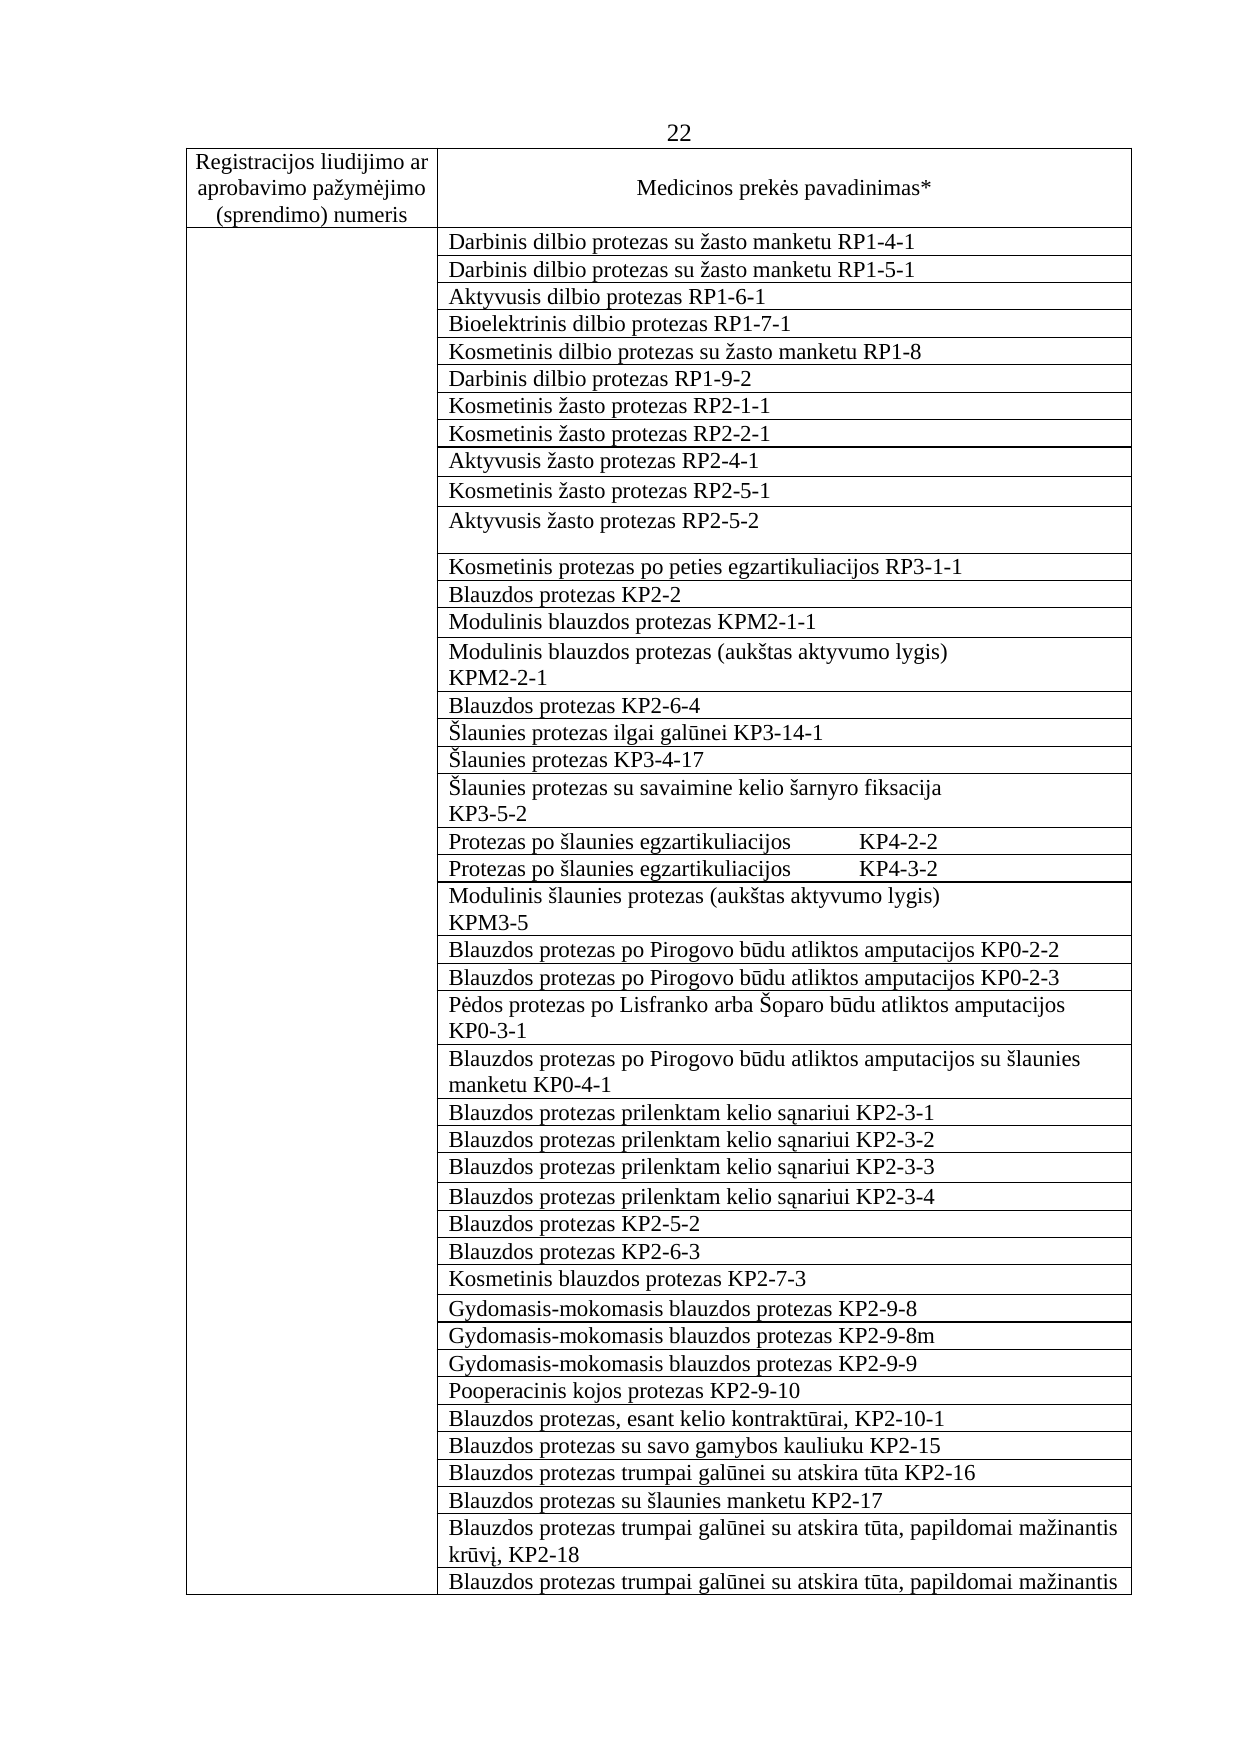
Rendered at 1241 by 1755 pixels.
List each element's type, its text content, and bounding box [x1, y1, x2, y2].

table_cell [177, 309, 186, 337]
table_cell [187, 827, 437, 854]
table_cell [187, 1376, 437, 1404]
table_cell [177, 1376, 186, 1404]
table_cell [177, 364, 186, 392]
table_cell [177, 827, 186, 854]
table_cell [187, 854, 437, 881]
table_cell Kosmetinis blauzdos protezas KP2-7-3 [438, 1265, 1131, 1294]
table_cell [177, 337, 186, 364]
table_cell Blauzdos protezas prilenktam kelio sąnariui KP2-3-1 [438, 1099, 1131, 1125]
table_cell Protezas po šlaunies egzartikuliacijos KP4-2-2 [438, 828, 1131, 854]
table_cell [177, 1431, 186, 1458]
table_cell [177, 1321, 186, 1349]
table_cell [177, 1044, 186, 1097]
table_cell [177, 1459, 186, 1486]
table_cell [177, 476, 186, 506]
table_cell Šlaunies protezas KP3-4-17 [438, 747, 1131, 773]
table_cell [187, 773, 437, 827]
table_cell Blauzdos protezas trumpai galūnei su atskira tūta, papildomai mažinantis [438, 1568, 1131, 1594]
table_cell [187, 1404, 437, 1431]
table_cell [187, 255, 437, 282]
table_cell Modulinis šlaunies protezas (aukštas aktyvumo lygis) KPM3-5 [438, 883, 1131, 935]
table_cell Blauzdos protezas trumpai galūnei su atskira tūta, papildomai mažinantis krūvį, KP2-18 [438, 1514, 1131, 1567]
table_cell [187, 392, 437, 419]
table_cell [187, 337, 437, 364]
table_cell [187, 506, 437, 552]
table_cell [187, 1152, 437, 1182]
table_cell Bioelektrinis dilbio protezas RP1-7-1 [438, 310, 1131, 337]
table_cell [177, 392, 186, 419]
table_cell [187, 1567, 437, 1594]
table_cell Aktyvusis žasto protezas RP2-5-2 [438, 507, 1131, 552]
table_cell Modulinis blauzdos protezas KPM2-1-1 [438, 608, 1131, 637]
table_cell [187, 1486, 437, 1513]
table_cell [177, 935, 186, 963]
table_cell [187, 553, 437, 580]
table_cell [177, 854, 186, 881]
table_cell [187, 691, 437, 718]
table_cell [187, 1294, 437, 1321]
table_cell [177, 1294, 186, 1321]
table_cell [187, 1431, 437, 1458]
table_cell [187, 607, 437, 637]
table_cell [177, 1237, 186, 1264]
table_cell Blauzdos protezas prilenktam kelio sąnariui KP2-3-4 [438, 1183, 1131, 1209]
table_cell [177, 506, 186, 552]
table_cell Blauzdos protezas, esant kelio kontraktūrai, KP2-10-1 [438, 1405, 1131, 1431]
table_cell [177, 1152, 186, 1182]
table_cell [177, 553, 186, 580]
table_cell [187, 963, 437, 990]
table_cell Blauzdos protezas po Pirogovo būdu atliktos amputacijos su šlaunies manketu KP0-4-1 [438, 1045, 1131, 1097]
table_cell [177, 446, 186, 476]
table_cell Blauzdos protezas su savo gamybos kauliuku KP2-15 [438, 1432, 1131, 1458]
table_cell [187, 746, 437, 773]
table_cell [177, 580, 186, 607]
table_cell [177, 1125, 186, 1152]
table_cell [187, 881, 437, 935]
table_cell Blauzdos protezas su šlaunies manketu KP2-17 [438, 1487, 1131, 1513]
table_cell Gydomasis-mokomasis blauzdos protezas KP2-9-8m [438, 1323, 1131, 1349]
table_cell [177, 1349, 186, 1376]
table_header [177, 148, 186, 227]
table_cell [187, 718, 437, 746]
table_cell [187, 1237, 437, 1264]
table_cell [177, 419, 186, 446]
table_cell [187, 419, 437, 446]
table_cell Pooperacinis kojos protezas KP2-9-10 [438, 1377, 1131, 1404]
table_cell [187, 1044, 437, 1097]
table_cell Darbinis dilbio protezas su žasto manketu RP1-5-1 [438, 256, 1131, 282]
table_cell [177, 1567, 186, 1594]
table_cell [177, 1486, 186, 1513]
table_cell [187, 364, 437, 392]
table_cell [187, 990, 437, 1044]
table_cell Kosmetinis dilbio protezas su žasto manketu RP1-8 [438, 338, 1131, 364]
table_cell [187, 282, 437, 309]
table_cell Blauzdos protezas prilenktam kelio sąnariui KP2-3-2 [438, 1126, 1131, 1152]
table_cell [177, 691, 186, 718]
table_cell [177, 773, 186, 827]
table_cell [177, 990, 186, 1044]
table_cell [177, 1513, 186, 1567]
table_cell Blauzdos protezas trumpai galūnei su atskira tūta KP2-16 [438, 1460, 1131, 1486]
table_cell [187, 446, 437, 476]
table_cell [177, 1182, 186, 1209]
table_header Medicinos prekės pavadinimas* [438, 149, 1131, 227]
table_cell Blauzdos protezas po Pirogovo būdu atliktos amputacijos KP0-2-3 [438, 964, 1131, 990]
table_cell [177, 718, 186, 746]
table_cell [187, 1210, 437, 1237]
table_cell Šlaunies protezas su savaimine kelio šarnyro fiksacija KP3-5-2 [438, 774, 1131, 827]
table_cell Gydomasis-mokomasis blauzdos protezas KP2-9-8 [438, 1295, 1131, 1321]
table_cell [187, 228, 437, 254]
table_cell [187, 637, 437, 691]
table_cell [177, 963, 186, 990]
table_cell [187, 1459, 437, 1486]
table_cell Kosmetinis žasto protezas RP2-1-1 [438, 393, 1131, 419]
table_cell [187, 1098, 437, 1125]
table_cell Šlaunies protezas ilgai galūnei KP3-14-1 [438, 719, 1131, 746]
table_header Registracijos liudijimo ar aprobavimo pažymėjimo (sprendimo) numeris [187, 149, 437, 227]
table_cell Kosmetinis protezas po peties egzartikuliacijos RP3-1-1 [438, 554, 1131, 580]
table_cell Pėdos protezas po Lisfranko arba Šoparo būdu atliktos amputacijos KP0-3-1 [438, 991, 1131, 1044]
table_cell [187, 580, 437, 607]
table_cell [177, 1404, 186, 1431]
table_cell [177, 282, 186, 309]
table_cell [177, 746, 186, 773]
table_cell [177, 1098, 186, 1125]
table_cell [187, 1182, 437, 1209]
table_cell Blauzdos protezas prilenktam kelio sąnariui KP2-3-3 [438, 1153, 1131, 1182]
table_cell Protezas po šlaunies egzartikuliacijos KP4-3-2 [438, 855, 1131, 881]
table_cell Darbinis dilbio protezas su žasto manketu RP1-4-1 [438, 228, 1131, 254]
table_cell Blauzdos protezas KP2-2 [438, 581, 1131, 607]
table_cell [187, 309, 437, 337]
table_cell Gydomasis-mokomasis blauzdos protezas KP2-9-9 [438, 1350, 1131, 1376]
table_cell [187, 935, 437, 963]
table_cell Blauzdos protezas KP2-6-3 [438, 1238, 1131, 1264]
table_cell [187, 1125, 437, 1152]
table_cell [187, 1264, 437, 1294]
table_cell [177, 637, 186, 691]
table_cell [187, 1321, 437, 1349]
table_cell [177, 1264, 186, 1294]
table_cell Kosmetinis žasto protezas RP2-2-1 [438, 420, 1131, 446]
table_cell [177, 607, 186, 637]
table_cell [187, 476, 437, 506]
table_cell Aktyvusis dilbio protezas RP1-6-1 [438, 283, 1131, 309]
table_cell [187, 1513, 437, 1567]
table_cell Darbinis dilbio protezas RP1-9-2 [438, 365, 1131, 392]
table_cell Aktyvusis žasto protezas RP2-4-1 [438, 448, 1131, 476]
table_cell [177, 1210, 186, 1237]
table_cell [177, 881, 186, 935]
table_cell Blauzdos protezas KP2-6-4 [438, 692, 1131, 718]
table_cell [177, 255, 186, 282]
table_cell Modulinis blauzdos protezas (aukštas aktyvumo lygis) KPM2-2-1 [438, 638, 1131, 691]
table_cell Kosmetinis žasto protezas RP2-5-1 [438, 477, 1131, 506]
table_cell [177, 227, 186, 254]
table_cell Blauzdos protezas po Pirogovo būdu atliktos amputacijos KP0-2-2 [438, 936, 1131, 963]
table_cell Blauzdos protezas KP2-5-2 [438, 1211, 1131, 1237]
table_cell [187, 1349, 437, 1376]
